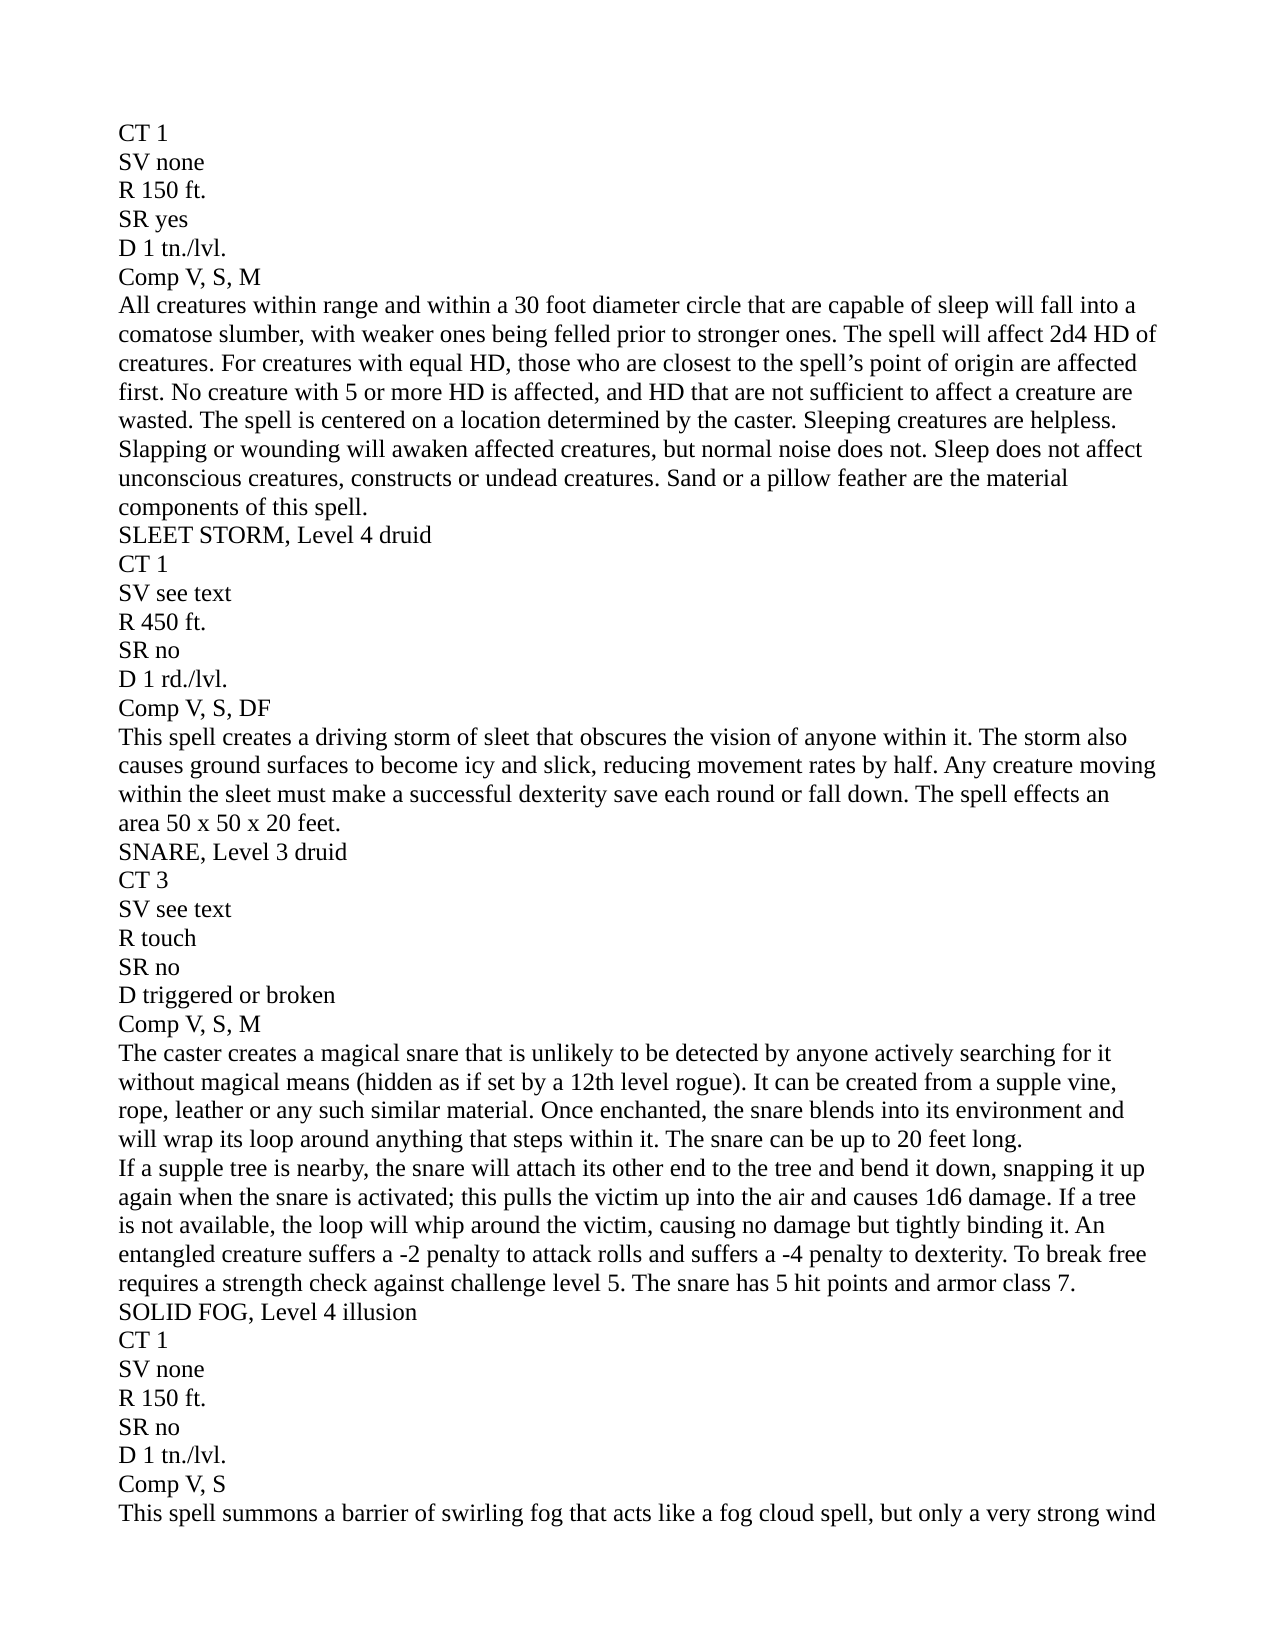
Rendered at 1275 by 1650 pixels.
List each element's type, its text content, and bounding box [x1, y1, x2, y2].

text The caster creates a magical snare that is unlikely to be detected by anyone actively searching for it without magical means (hidden as if set by a 12th level rogue). It can be created from a supple vine, rope, leather or any such similar material. Once enchanted, the snare blends into its environment and will wrap its loop around anything that steps within it. The snare can be up to 20 feet long. [118, 1038, 1157, 1153]
text R 150 ft. [118, 1383, 1157, 1412]
text This spell summons a barrier of swirling fog that acts like a fog cloud spell, but only a very strong wind [118, 1498, 1157, 1527]
text All creatures within range and within a 30 foot diameter circle that are capable of sleep will fall into a comatose slumber, with weaker ones being felled prior to stronger ones. The spell will affect 2d4 HD of creatures. For creatures with equal HD, those who are closest to the spell’s point of origin are affected first. No creature with 5 or more HD is affected, and HD that are not sufficient to affect a creature are wasted. The spell is centered on a location determined by the caster. Sleeping creatures are helpless. Slapping or wounding will awaken affected creatures, but normal noise does not. Sleep does not affect unconscious creatures, constructs or undead creatures. Sand or a pillow feather are the material components of this spell. [118, 291, 1157, 521]
text If a supple tree is nearby, the snare will attach its other end to the tree and bend it down, snapping it up again when the snare is activated; this pulls the victim up into the air and causes 1d6 damage. If a tree is not available, the loop will whip around the victim, causing no damage but tightly binding it. An entangled creature suffers a -2 penalty to attack rolls and suffers a -4 penalty to dexterity. To break free requires a strength check against challenge level 5. The snare has 5 hit points and armor class 7. [118, 1153, 1157, 1297]
text CT 3 [118, 866, 1157, 894]
text D 1 tn./lvl. [118, 233, 1157, 262]
text CT 1 [118, 549, 1157, 578]
text Comp V, S, DF [118, 693, 1157, 722]
text SLEET STORM, Level 4 druid [118, 521, 1157, 549]
text SOLID FOG, Level 4 illusion [118, 1297, 1157, 1326]
text SV see text [118, 894, 1157, 923]
text R 150 ft. [118, 176, 1157, 204]
text D triggered or broken [118, 981, 1157, 1009]
text SV see text [118, 578, 1157, 607]
text Comp V, S [118, 1469, 1157, 1498]
text SR yes [118, 204, 1157, 233]
text SV none [118, 1354, 1157, 1383]
text SR no [118, 636, 1157, 664]
text SR no [118, 952, 1157, 981]
text CT 1 [118, 1326, 1157, 1354]
text This spell creates a driving storm of sleet that obscures the vision of anyone within it. The storm also causes ground surfaces to become icy and slick, reducing movement rates by half. Any creature moving within the sleet must make a successful dexterity save each round or fall down. The spell effects an area 50 x 50 x 20 feet. [118, 722, 1157, 837]
text R 450 ft. [118, 607, 1157, 636]
text CT 1 [118, 118, 1157, 147]
text SV none [118, 147, 1157, 176]
text Comp V, S, M [118, 262, 1157, 291]
text SR no [118, 1412, 1157, 1441]
text D 1 rd./lvl. [118, 664, 1157, 693]
text SNARE, Level 3 druid [118, 837, 1157, 866]
text Comp V, S, M [118, 1009, 1157, 1038]
text R touch [118, 923, 1157, 952]
text D 1 tn./lvl. [118, 1441, 1157, 1469]
